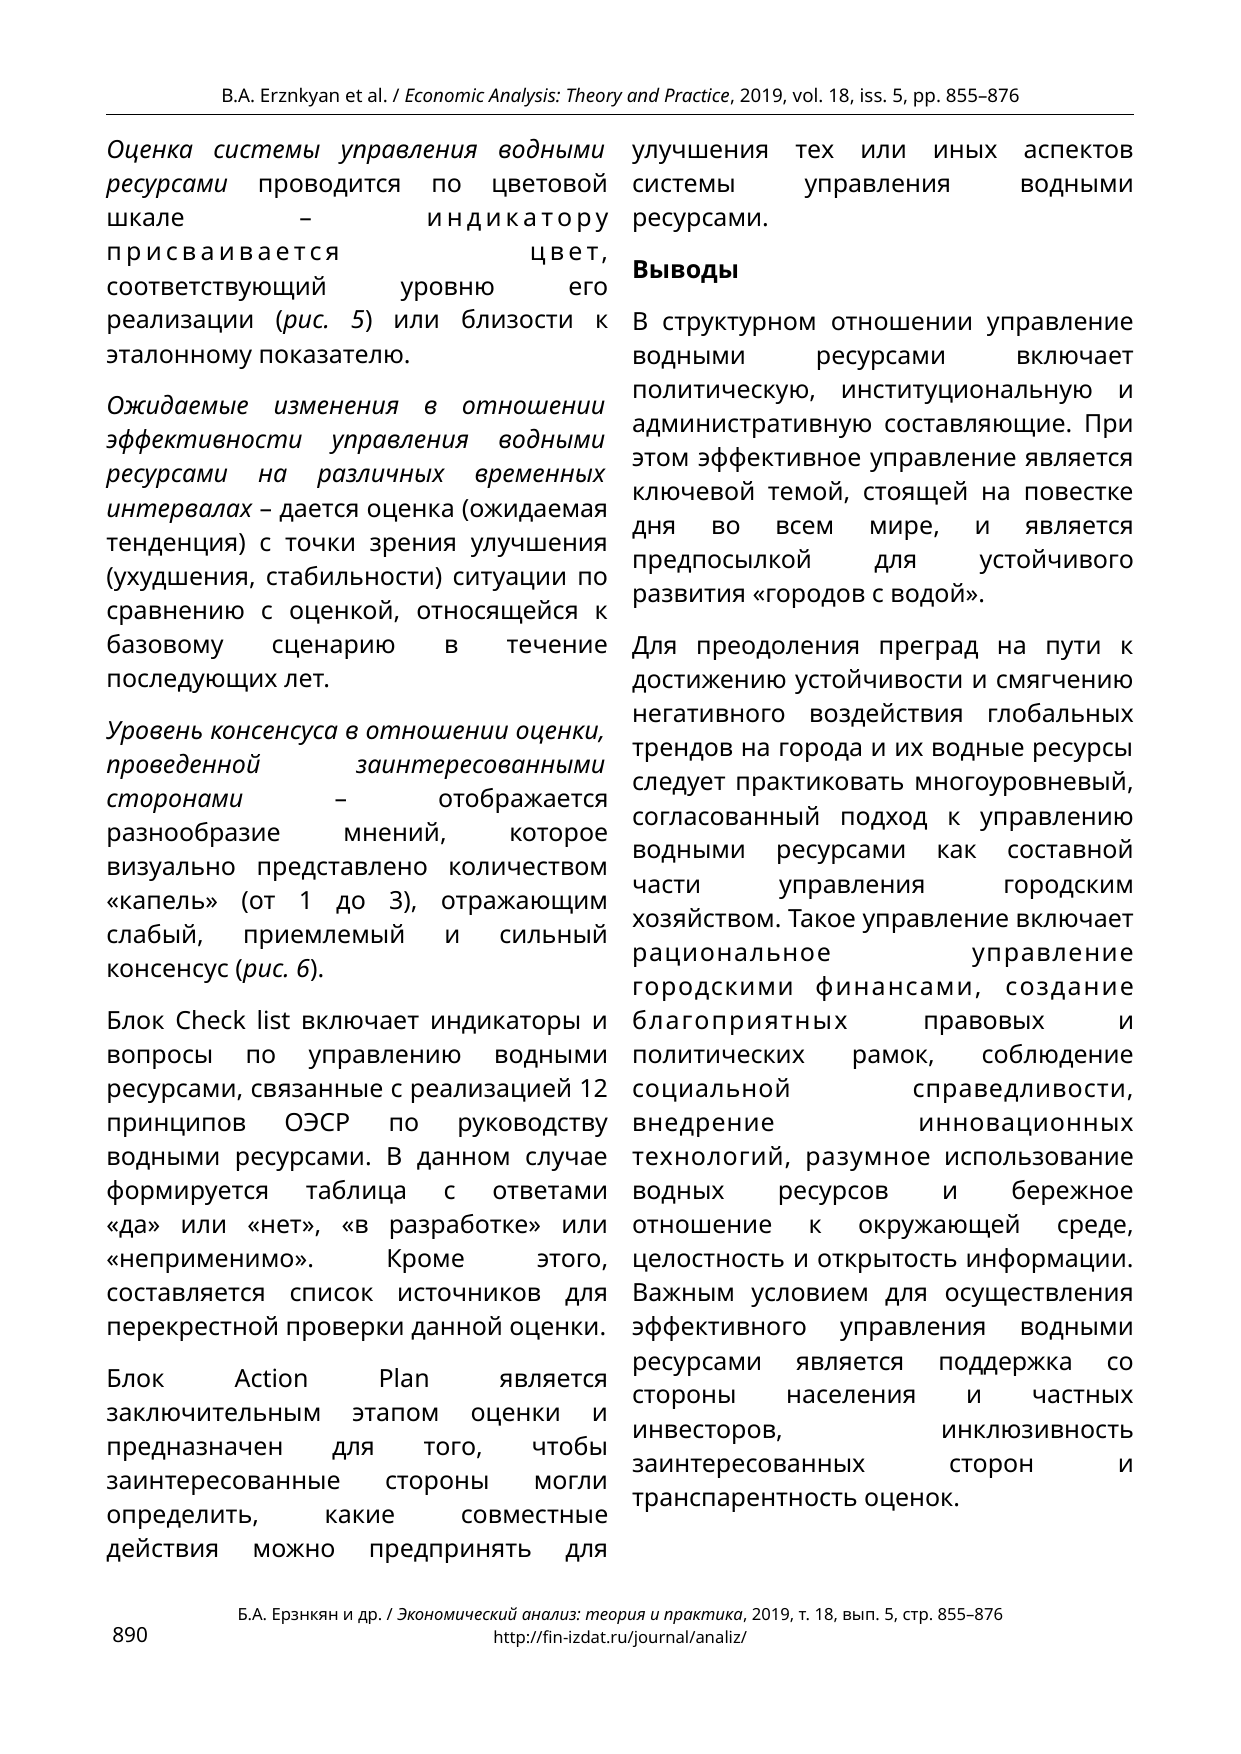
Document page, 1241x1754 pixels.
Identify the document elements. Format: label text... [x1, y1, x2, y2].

text Уровень консенсуса в отношении оценки, проведенной заинтересованными сторонами – отображается разнообразие мнений, которое визуально представлено количеством «капель» (от 1 до 3), отражающим слабый, приемлемый и сильный консенсус (рис. 6). [106, 712, 608, 985]
text Блок Action Plan является заключительным этапом оценки и предназначен для того, чтобы заинтересованные стороны могли определить, какие совместные действия можно предпринять для [106, 1361, 608, 1565]
text Ожидаемые изменения в отношении эффективности управления водными ресурсами на различных временных интервалах – дается оценка (ожидаемая тенденция) с точки зрения улучшения (ухудшения, стабильности) ситуации по сравнению с оценкой, относящейся к базовому сценарию в течение последующих лет. [106, 388, 608, 694]
text Блок Check list включает индикаторы и вопросы по управлению водными ресурсами, связанные с реализацией 12 принципов ОЭСР по руководству водными ресурсами. В данном случае формируется таблица с ответами «да» или «нет», «в разработке» или «неприменимо». Кроме этого, составляется список источников для перекрестной проверки данной оценки. [106, 1002, 608, 1343]
text улучшения тех или иных аспектов системы управления водными ресурсами. [632, 132, 1134, 234]
text Выводы [632, 252, 1134, 286]
text Для преодоления преград на пути к достижению устойчивости и смягчению негативного воздействия глобальных трендов на города и их водные ресурсы следует практиковать многоуровневый, согласованный подход к управлению водными ресурсами как составной части управления городским хозяйством. Такое управление включает рациональное управление городскими финансами, создание благоприятных правовых и политических рамок, соблюдение социальной справедливости, внедрение инновационных технологий, разумное использование водных ресурсов и бережное отношение к окружающей среде, целостность и открытость информации. Важным условием для осуществления эффективного управления водными ресурсами является поддержка со стороны населения и частных инвесторов, инклюзивность заинтересованных сторон и транспарентность оценок. [632, 628, 1134, 1513]
text В структурном отношении управление водными ресурсами включает политическую, институциональную и административную составляющие. При этом эффективное управление является ключевой темой, стоящей на повестке дня во всем мире, и является предпосылкой для устойчивого развития «городов с водой». [632, 303, 1134, 610]
text Оценка системы управления водными ресурсами проводится по цветовой шкале – индикатору присваивается цвет, соответствующий уровню его реализации (рис. 5) или близости к эталонному показателю. [106, 132, 608, 370]
